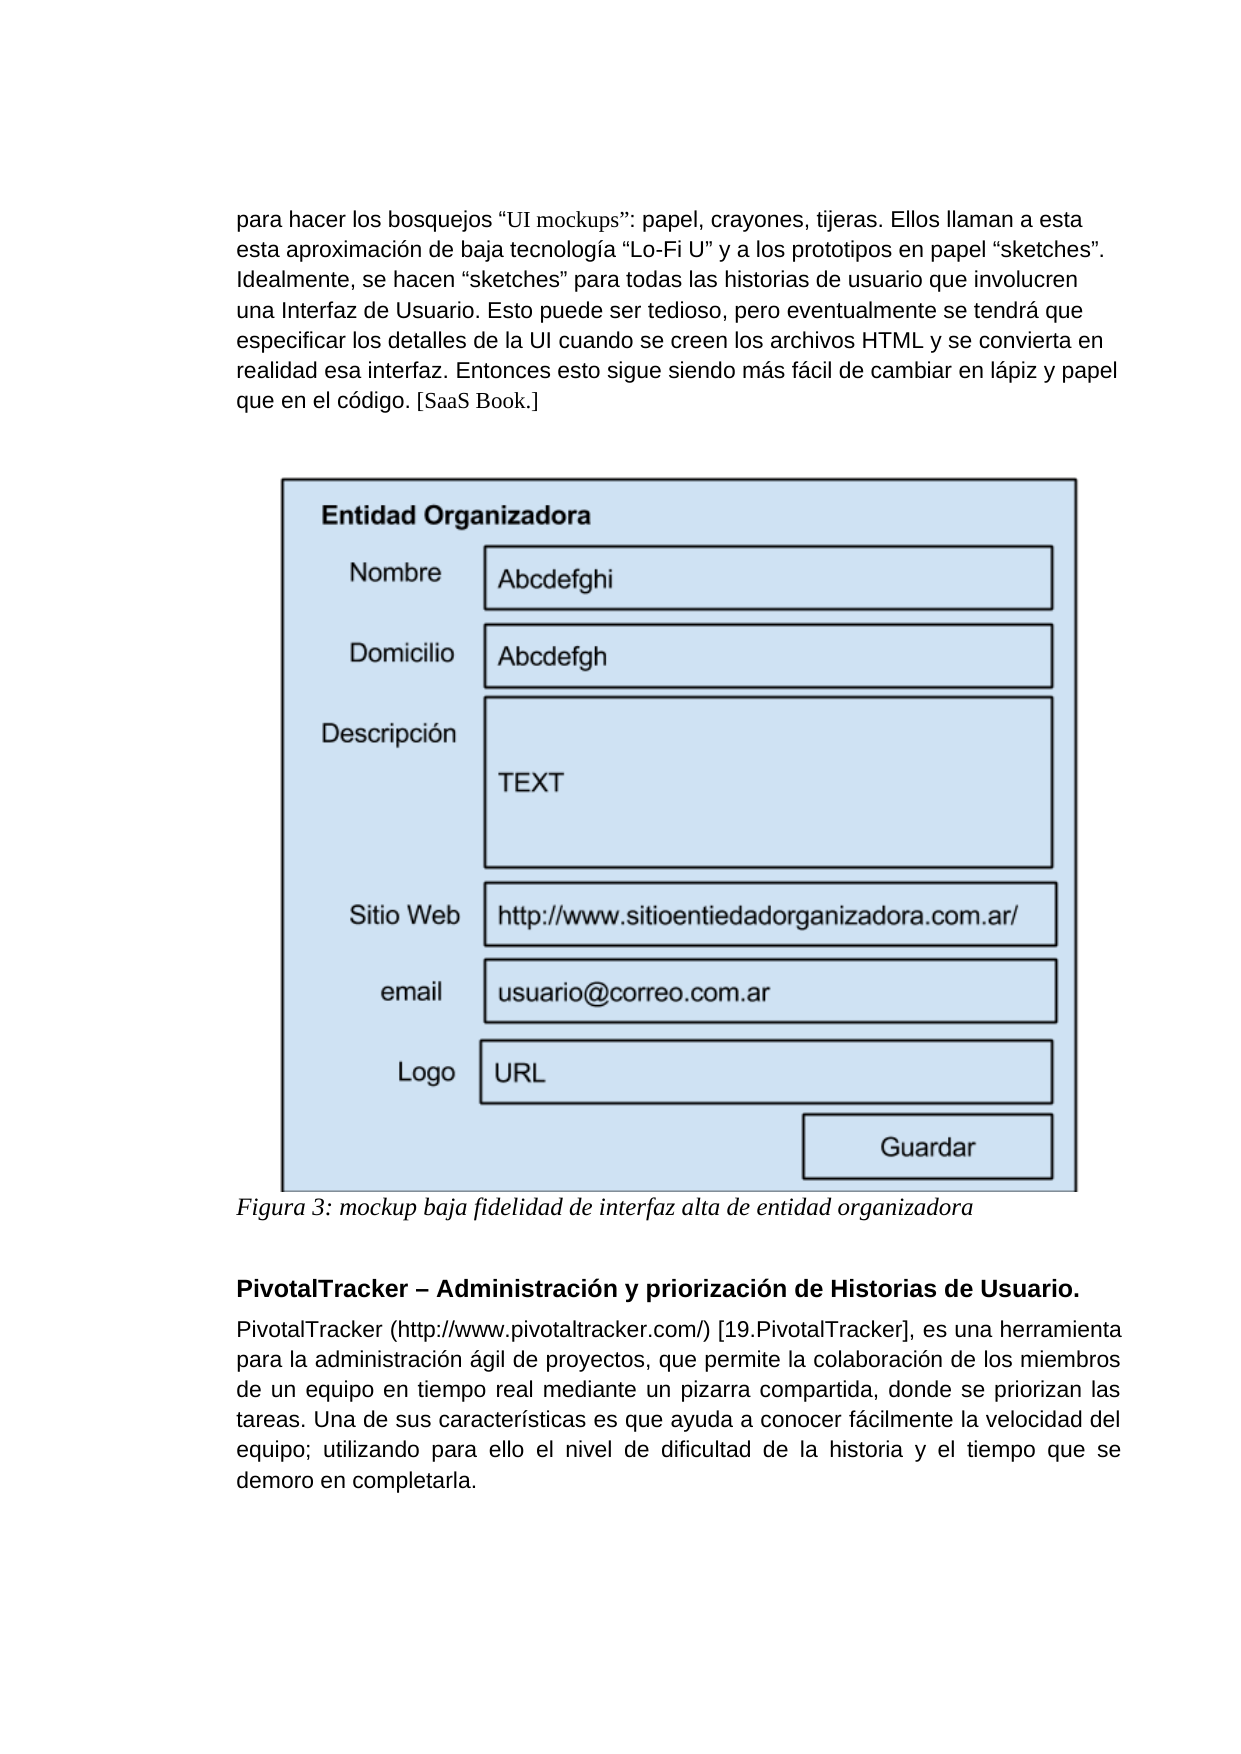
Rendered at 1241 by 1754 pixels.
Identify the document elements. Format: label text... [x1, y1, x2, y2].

picture [236, 430, 1123, 1192]
list Figura 3: mockup baja fidelidad de interfaz alta de entidad organizadora [236, 1192, 1122, 1221]
text PivotalTracker (http://www.pivotaltracker.com/) [19.PivotalTracker], es una herramienta para la administración ágil de proyectos, que permite la colaboración de los miembros de un equipo en tiempo real mediante un pizarra compartida, donde se priorizan las tareas. Una de sus características es que ayuda a conocer fácilmente la velocidad del equipo; utilizando para ello el nivel de dificultad de la historia y el tiempo que se demoro en completarla. [236, 1316, 1122, 1493]
subtitle PivotalTracker – Administración y priorización de Historias de Usuario. [236, 1274, 1122, 1303]
text para hacer los bosquejos “UI mockups”: papel, crayones, tijeras. Ellos llaman a esta esta aproximación de baja tecnología “Lo-Fi U” y a los prototipos en papel “sketches”. [236, 206, 1122, 263]
text Idealmente, se hacen “sketches” para todas las historias de usuario que involucren una Interfaz de Usuario. Esto puede ser tedioso, pero eventualmente se tendrá que especificar los detalles de la UI cuando se creen los archivos HTML y se convierta en realidad esa interfaz. Entonces esto sigue siendo más fácil de cambiar en lápiz y papel que en el código. [SaaS Book.] [236, 266, 1122, 414]
